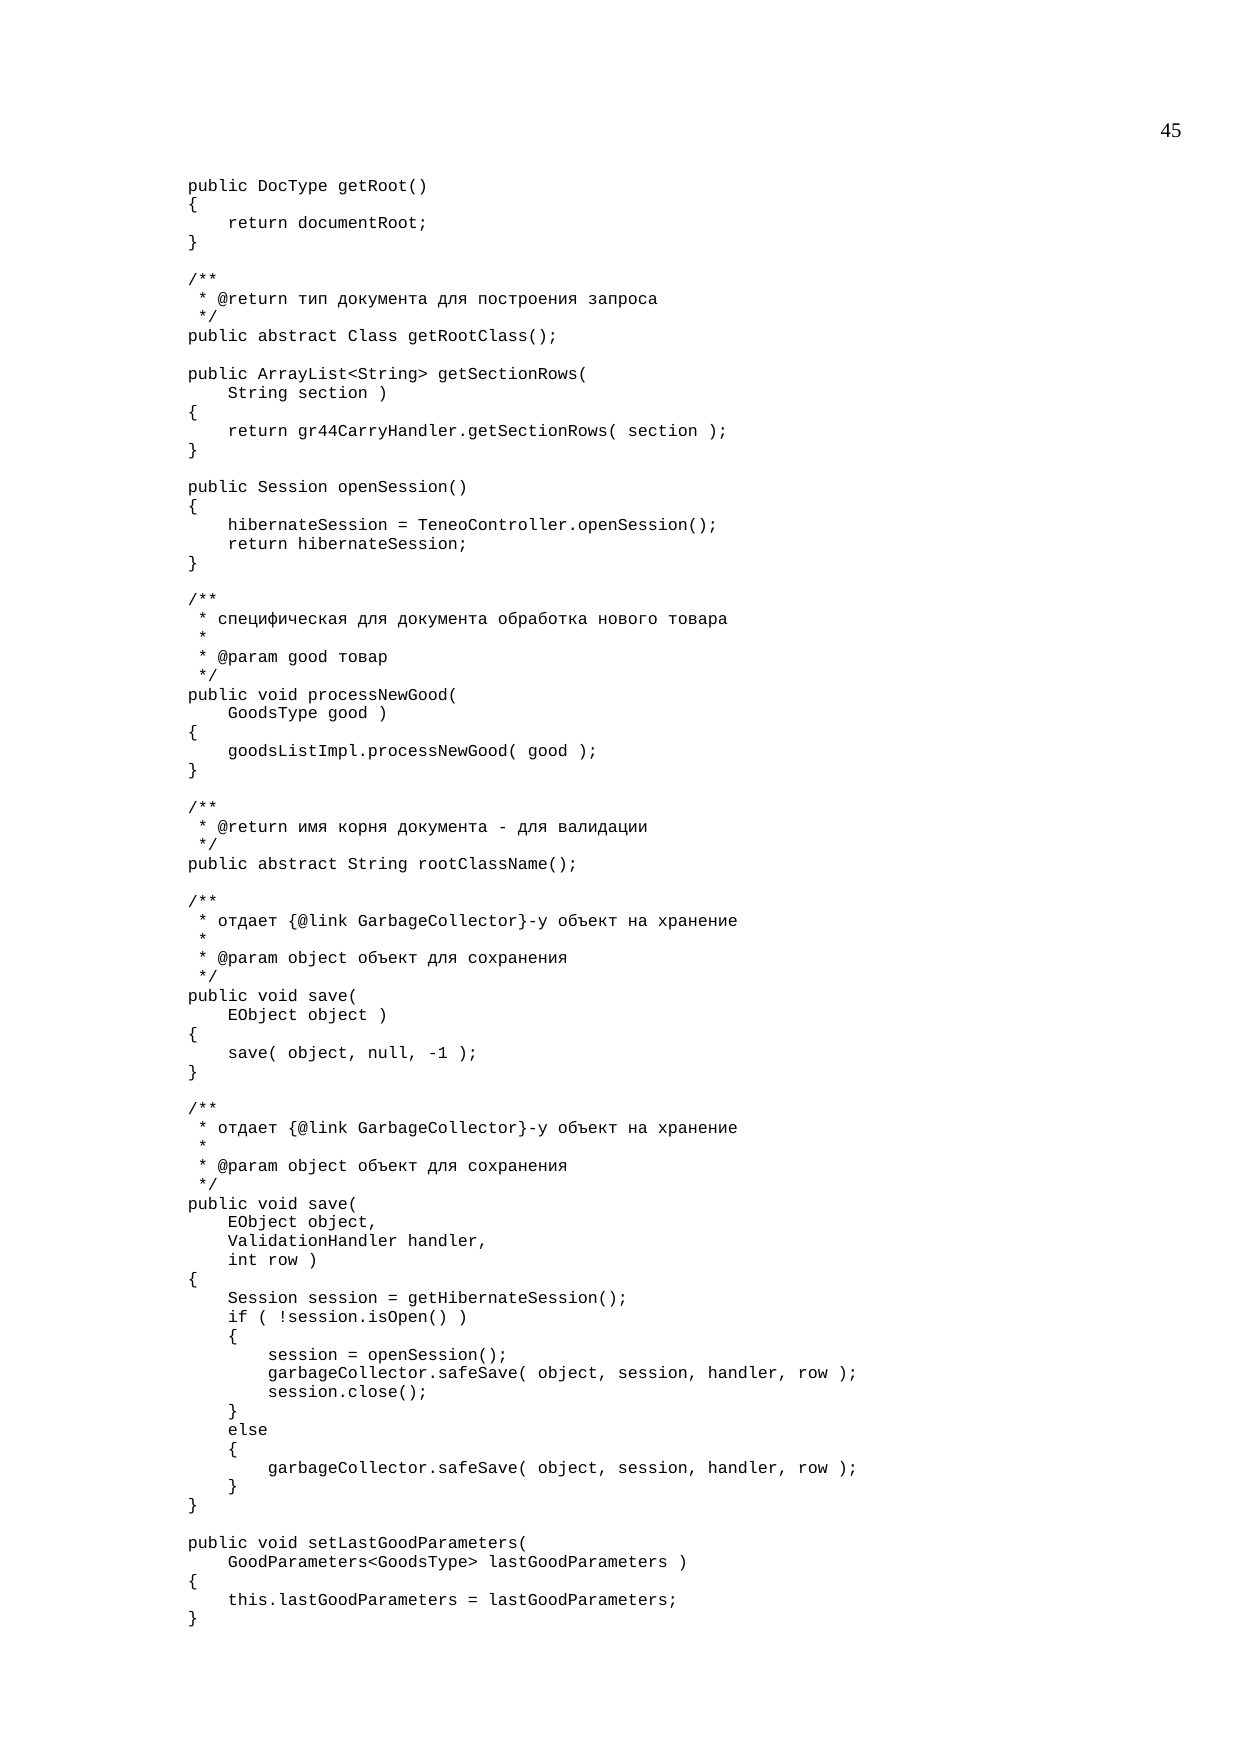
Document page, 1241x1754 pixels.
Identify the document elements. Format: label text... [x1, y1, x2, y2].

text } [148, 1610, 1181, 1629]
text * отдает {@link GarbageCollector}-у объект на хранение [148, 912, 1181, 931]
text { [148, 1572, 1181, 1591]
text EObject object, [148, 1214, 1181, 1233]
text session = openSession(); [148, 1346, 1181, 1365]
text session.close(); [148, 1384, 1181, 1403]
text * отдает {@link GarbageCollector}-у объект на хранение [148, 1120, 1181, 1139]
text * @return имя корня документа - для валидации [148, 818, 1181, 837]
text garbageCollector.safeSave( object, session, handler, row ); [148, 1459, 1181, 1478]
text * [148, 629, 1181, 648]
text * @return тип документа для построения запроса [148, 290, 1181, 309]
text hibernateSession = TeneoController.openSession(); [148, 516, 1181, 535]
text } [148, 1403, 1181, 1421]
text } [148, 234, 1181, 252]
text GoodsType good ) [148, 705, 1181, 724]
text /** [148, 592, 1181, 611]
text public void save( [148, 1195, 1181, 1214]
text } [148, 441, 1181, 460]
text { [148, 1271, 1181, 1289]
text * [148, 1139, 1181, 1157]
text public abstract String rootClassName(); [148, 856, 1181, 875]
text * @param object объект для сохранения [148, 1157, 1181, 1176]
text } [148, 1478, 1181, 1497]
text save( object, null, -1 ); [148, 1044, 1181, 1063]
text * @param good товар [148, 648, 1181, 667]
text this.lastGoodParameters = lastGoodParameters; [148, 1591, 1181, 1610]
text { [148, 196, 1181, 215]
text return documentRoot; [148, 215, 1181, 234]
text return gr44CarryHandler.getSectionRows( section ); [148, 422, 1181, 441]
text } [148, 1497, 1181, 1516]
text { [148, 1026, 1181, 1044]
text /** [148, 1101, 1181, 1120]
text { [148, 1440, 1181, 1459]
text EObject object ) [148, 1007, 1181, 1026]
text } [148, 762, 1181, 780]
text garbageCollector.safeSave( object, session, handler, row ); [148, 1365, 1181, 1384]
text return hibernateSession; [148, 535, 1181, 554]
text { [148, 1327, 1181, 1346]
text int row ) [148, 1252, 1181, 1271]
text public DocType getRoot() [148, 177, 1181, 196]
text } [148, 554, 1181, 573]
text * специфическая для документа обработка нового товара [148, 611, 1181, 629]
text { [148, 498, 1181, 516]
text String section ) [148, 384, 1181, 403]
text public ArrayList<String> getSectionRows( [148, 366, 1181, 384]
text */ [148, 969, 1181, 988]
text */ [148, 667, 1181, 686]
text GoodParameters<GoodsType> lastGoodParameters ) [148, 1553, 1181, 1572]
text if ( !session.isOpen() ) [148, 1308, 1181, 1327]
text public abstract Class getRootClass(); [148, 328, 1181, 347]
text */ [148, 309, 1181, 328]
text /** [148, 799, 1181, 818]
text else [148, 1421, 1181, 1440]
text goodsListImpl.processNewGood( good ); [148, 743, 1181, 762]
text ValidationHandler handler, [148, 1233, 1181, 1252]
text { [148, 724, 1181, 743]
text Session session = getHibernateSession(); [148, 1289, 1181, 1308]
text public void save( [148, 988, 1181, 1007]
text public void setLastGoodParameters( [148, 1534, 1181, 1553]
text } [148, 1063, 1181, 1082]
text */ [148, 837, 1181, 856]
text public void processNewGood( [148, 686, 1181, 705]
text { [148, 403, 1181, 422]
text * @param object объект для сохранения [148, 950, 1181, 969]
text public Session openSession() [148, 479, 1181, 498]
text /** [148, 271, 1181, 290]
text /** [148, 893, 1181, 912]
text */ [148, 1176, 1181, 1195]
text * [148, 931, 1181, 950]
